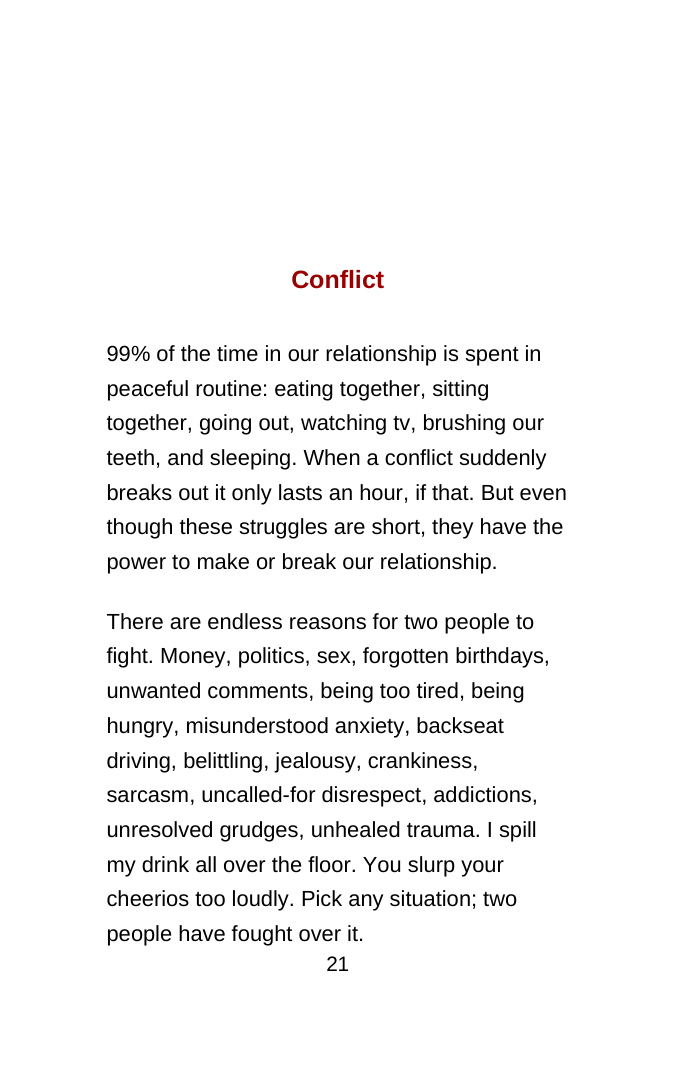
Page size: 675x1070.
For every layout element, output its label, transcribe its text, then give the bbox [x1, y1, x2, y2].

text There are endless reasons for two people to fight. Money, politics, sex, forgotten birthdays, unwanted comments, being too tired, being hungry, misunderstood anxiety, backseat driving, belittling, jealousy, crankiness, sarcasm, uncalled-for disrespect, addictions, unresolved grudges, unhealed trauma. I spill my drink all over the floor. You slurp your cheerios too loudly. Pick any situation; two people have fought over it. [106, 609, 568, 946]
text 99% of the time in our relationship is spent in peaceful routine: eating together, sitting together, going out, watching tv, brushing our teeth, and sleeping. When a conflict suddenly breaks out it only lasts an hour, if that. But even though these struggles are short, they have the power to make or break our relationship. [106, 341, 568, 574]
subtitle Conflict [106, 265, 568, 293]
